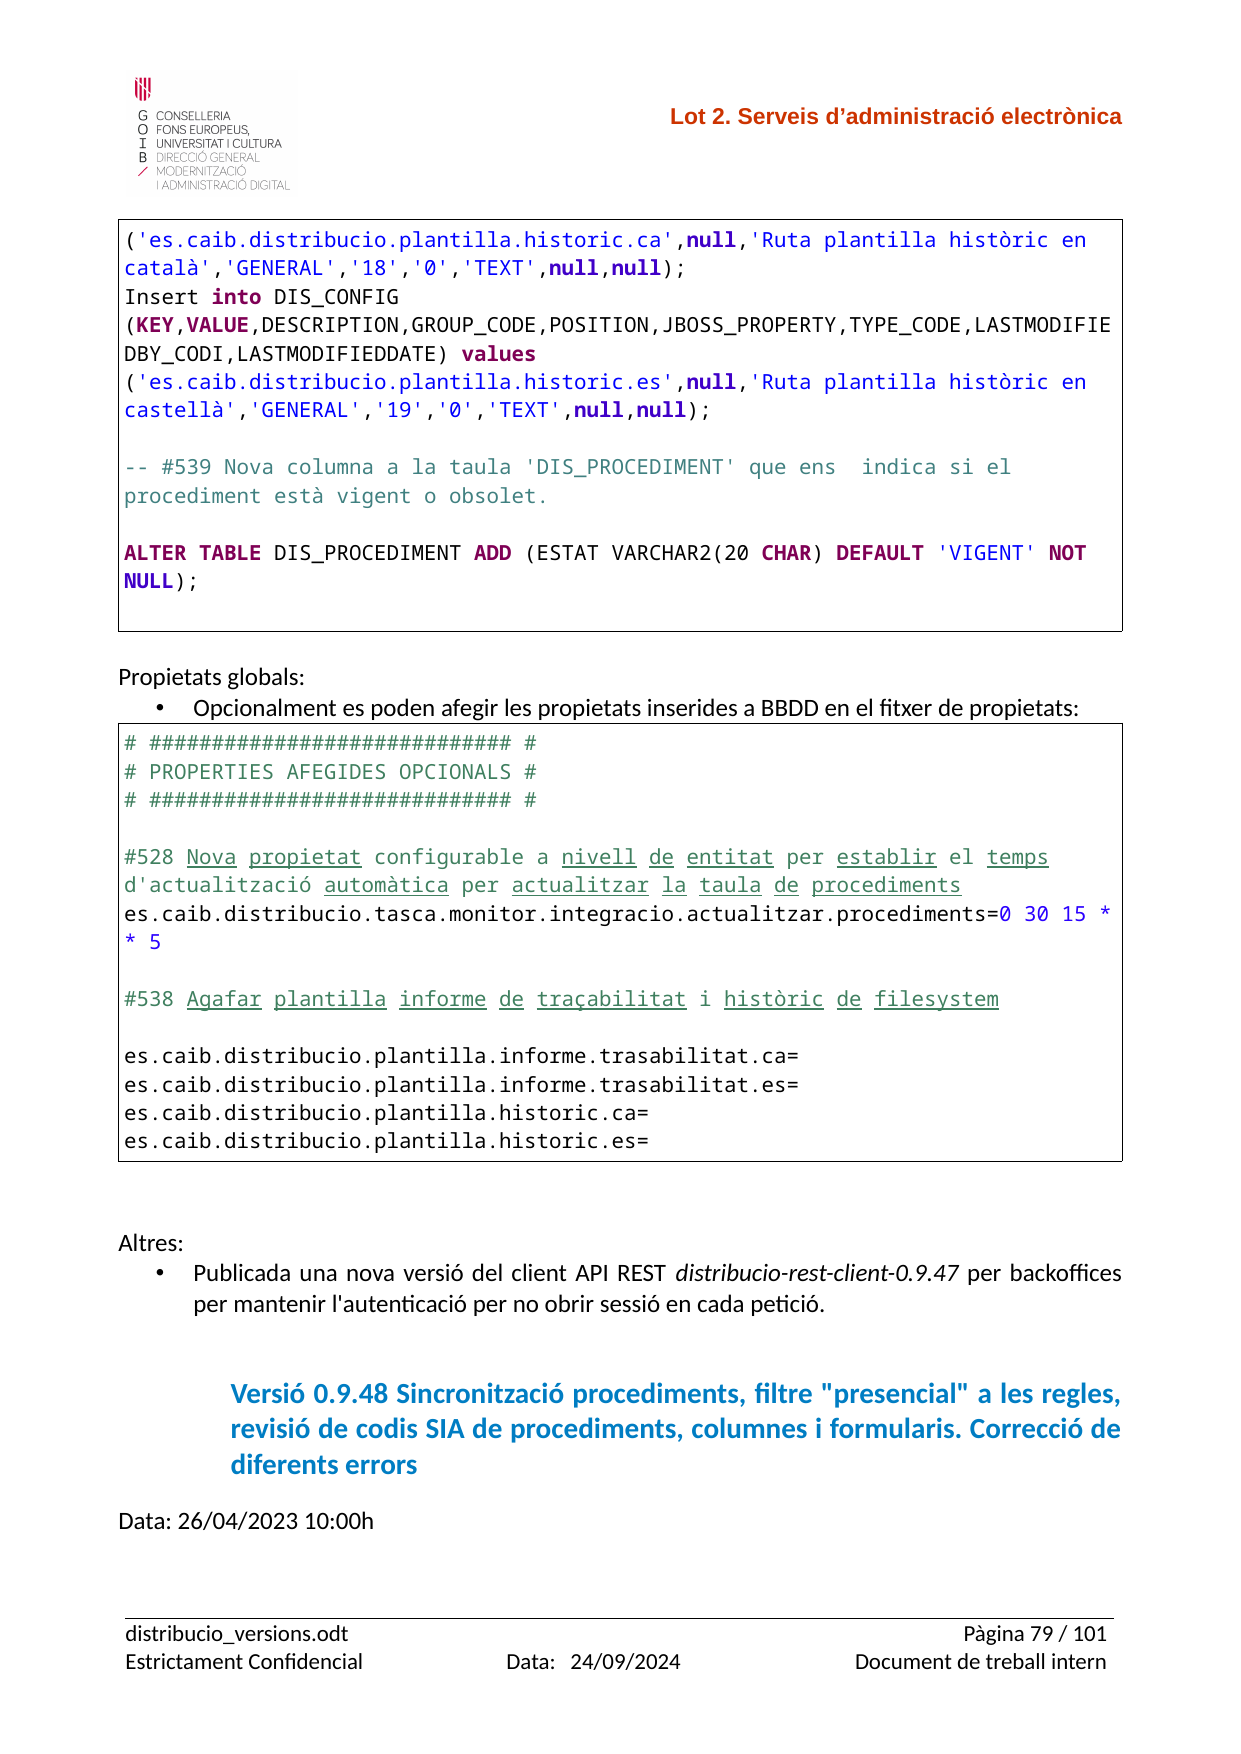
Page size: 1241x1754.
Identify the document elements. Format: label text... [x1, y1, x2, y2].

text Data: 26/04/2023 10:00h [118, 1505, 1122, 1536]
table_header ('es.caib.distribucio.plantilla.historic.ca',null,'Ruta plantilla històric en català','GENERAL','18','0','TEXT',null,null); Insert into DIS_CONFIG (KEY,VALUE,DESCRIPTION,GROUP_CODE,POSITION,JBOSS_PROPERTY,TYPE_CODE,LASTMODIFIEDBY_CODI,LASTMODIFIEDDATE) values ('es.caib.distribucio.plantilla.historic.es',null,'Ruta plantilla històric en castellà','GENERAL','19','0','TEXT',null,null); -- #539 Nova columna a la taula 'DIS_PROCEDIMENT' que ens indica si el procediment està vigent o obsolet. ALTER TABLE DIS_PROCEDIMENT ADD (ESTAT VARCHAR2(20 CHAR) DEFAULT 'VIGENT' NOT NULL); [119, 220, 1122, 631]
list Publicada una nova versió del client API REST distribucio-rest-client-0.9.47 per backoffices per mantenir l'autenticació per no obrir sessió en cada petició. [156, 1257, 1122, 1318]
text Propietats globals: [118, 662, 1122, 692]
list Opcionalment es poden afegir les propietats inserides a BBDD en el fitxer de propietats: [156, 692, 1122, 723]
subtitle Versió 0.9.48 Sincronització procediments, filtre "presencial" a les regles, revisió de codis SIA de procediments, columnes i formularis. Correcció de diferents errors [153, 1375, 1122, 1482]
table_header # ############################# # # PROPERTIES AFEGIDES OPCIONALS # # ############################# # #528 Nova propietat configurable a nivell de entitat per establir el temps d'actualització automàtica per actualitzar la taula de procediments es.caib.distribucio.tasca.monitor.integracio.actualitzar.procediments=0 30 15 * * 5 #538 Agafar plantilla informe de traçabilitat i històric de filesystem es.caib.distribucio.plantilla.informe.trasabilitat.ca= es.caib.distribucio.plantilla.informe.trasabilitat.es= es.caib.distribucio.plantilla.historic.ca= es.caib.distribucio.plantilla.historic.es= [119, 724, 1122, 1161]
picture [126, 70, 299, 197]
text Altres: [118, 1227, 1122, 1257]
